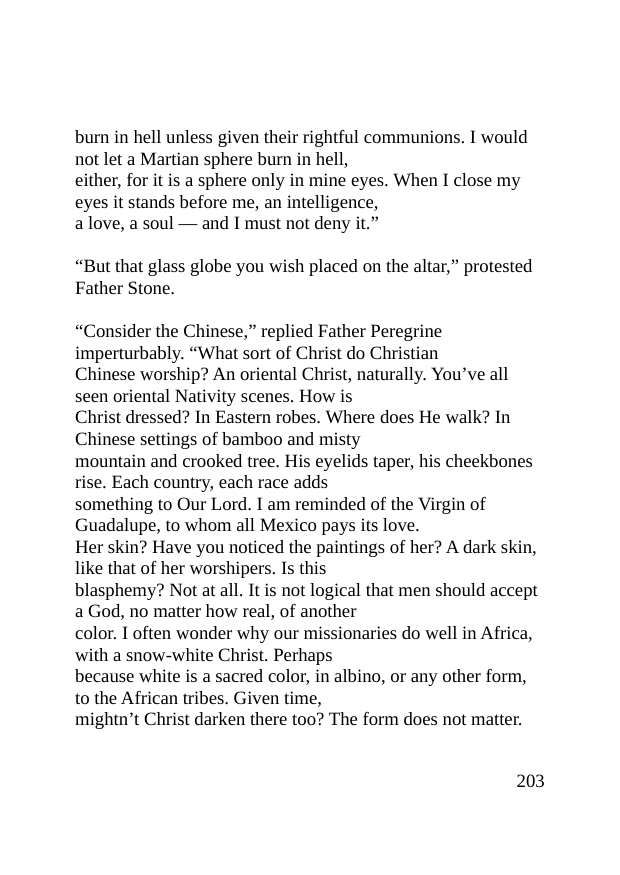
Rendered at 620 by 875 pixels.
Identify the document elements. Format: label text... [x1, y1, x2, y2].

text burn in hell unless given their rightful communions. I would not let a Martian sphere burn in hell, either, for it is a sphere only in mine eyes. When I close my eyes it stands before me, an intelligence, a love, a soul — and I must not deny it.” “But that glass globe you wish placed on the altar,” protested Father Stone. “Consider the Chinese,” replied Father Peregrine imperturbably. “What sort of Christ do Christian Chinese worship? An oriental Christ, naturally. You’ve all seen oriental Nativity scenes. How is Christ dressed? In Eastern robes. Where does He walk? In Chinese settings of bamboo and misty mountain and crooked tree. His eyelids taper, his cheekbones rise. Each country, each race adds something to Our Lord. I am reminded of the Virgin of Guadalupe, to whom all Mexico pays its love. Her skin? Have you noticed the paintings of her? A dark skin, like that of her worshipers. Is this blasphemy? Not at all. It is not logical that men should accept a God, no matter how real, of another color. I often wonder why our missionaries do well in Africa, with a snow-white Christ. Perhaps because white is a sacred color, in albino, or any other form, to the African tribes. Given time, mightn’t Christ darken there too? The form does not matter. [75, 126, 544, 730]
